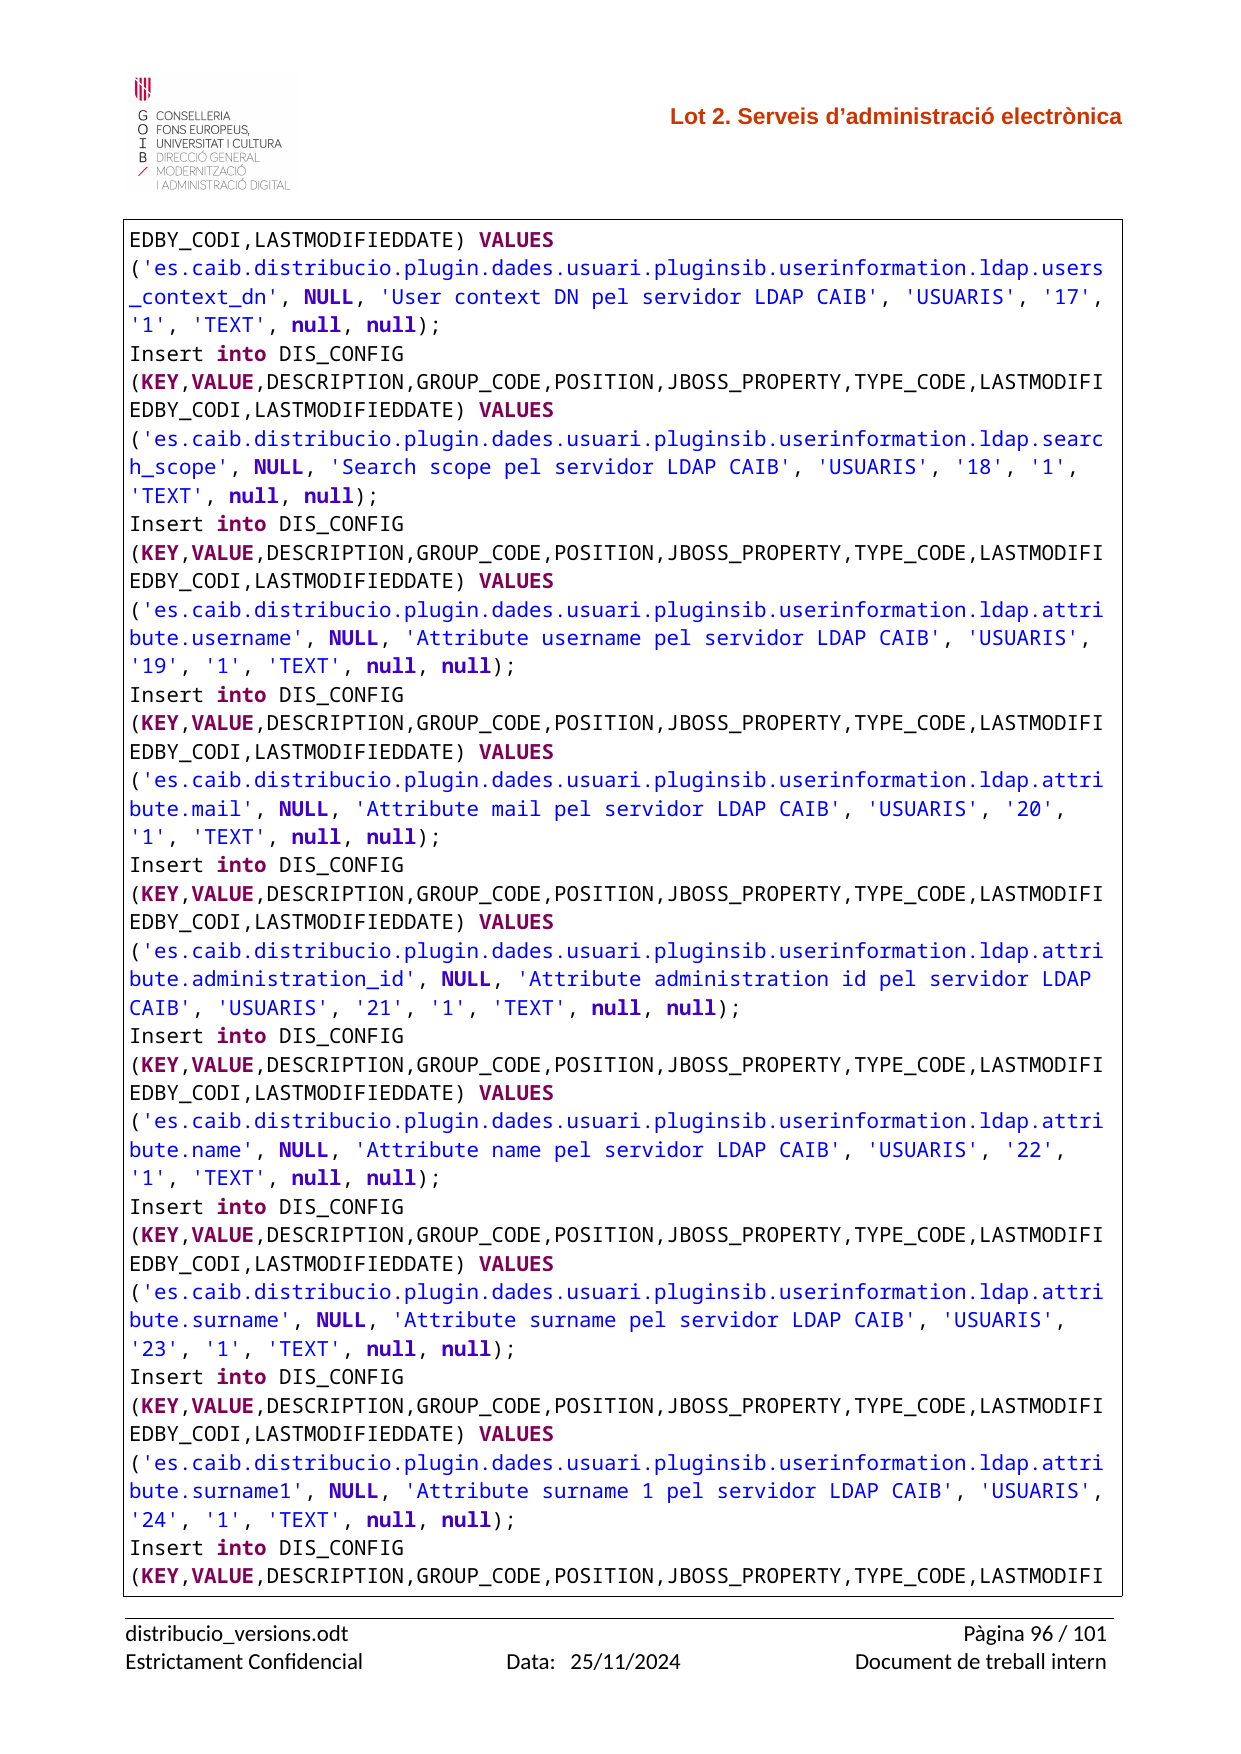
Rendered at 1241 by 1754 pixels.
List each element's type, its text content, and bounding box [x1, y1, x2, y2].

picture [126, 70, 299, 197]
table_header EDBY_CODI,LASTMODIFIEDDATE) VALUES ('es.caib.distribucio.plugin.dades.usuari.pluginsib.userinformation.ldap.users_context_dn', NULL, 'User context DN pel servidor LDAP CAIB', 'USUARIS', '17', '1', 'TEXT', null, null); Insert into DIS_CONFIG (KEY,VALUE,DESCRIPTION,GROUP_CODE,POSITION,JBOSS_PROPERTY,TYPE_CODE,LASTMODIFIEDBY_CODI,LASTMODIFIEDDATE) VALUES ('es.caib.distribucio.plugin.dades.usuari.pluginsib.userinformation.ldap.search_scope', NULL, 'Search scope pel servidor LDAP CAIB', 'USUARIS', '18', '1', 'TEXT', null, null); Insert into DIS_CONFIG (KEY,VALUE,DESCRIPTION,GROUP_CODE,POSITION,JBOSS_PROPERTY,TYPE_CODE,LASTMODIFIEDBY_CODI,LASTMODIFIEDDATE) VALUES ('es.caib.distribucio.plugin.dades.usuari.pluginsib.userinformation.ldap.attribute.username', NULL, 'Attribute username pel servidor LDAP CAIB', 'USUARIS', '19', '1', 'TEXT', null, null); Insert into DIS_CONFIG (KEY,VALUE,DESCRIPTION,GROUP_CODE,POSITION,JBOSS_PROPERTY,TYPE_CODE,LASTMODIFIEDBY_CODI,LASTMODIFIEDDATE) VALUES ('es.caib.distribucio.plugin.dades.usuari.pluginsib.userinformation.ldap.attribute.mail', NULL, 'Attribute mail pel servidor LDAP CAIB', 'USUARIS', '20', '1', 'TEXT', null, null); Insert into DIS_CONFIG (KEY,VALUE,DESCRIPTION,GROUP_CODE,POSITION,JBOSS_PROPERTY,TYPE_CODE,LASTMODIFIEDBY_CODI,LASTMODIFIEDDATE) VALUES ('es.caib.distribucio.plugin.dades.usuari.pluginsib.userinformation.ldap.attribute.administration_id', NULL, 'Attribute administration id pel servidor LDAP CAIB', 'USUARIS', '21', '1', 'TEXT', null, null); Insert into DIS_CONFIG (KEY,VALUE,DESCRIPTION,GROUP_CODE,POSITION,JBOSS_PROPERTY,TYPE_CODE,LASTMODIFIEDBY_CODI,LASTMODIFIEDDATE) VALUES ('es.caib.distribucio.plugin.dades.usuari.pluginsib.userinformation.ldap.attribute.name', NULL, 'Attribute name pel servidor LDAP CAIB', 'USUARIS', '22', '1', 'TEXT', null, null); Insert into DIS_CONFIG (KEY,VALUE,DESCRIPTION,GROUP_CODE,POSITION,JBOSS_PROPERTY,TYPE_CODE,LASTMODIFIEDBY_CODI,LASTMODIFIEDDATE) VALUES ('es.caib.distribucio.plugin.dades.usuari.pluginsib.userinformation.ldap.attribute.surname', NULL, 'Attribute surname pel servidor LDAP CAIB', 'USUARIS', '23', '1', 'TEXT', null, null); Insert into DIS_CONFIG (KEY,VALUE,DESCRIPTION,GROUP_CODE,POSITION,JBOSS_PROPERTY,TYPE_CODE,LASTMODIFIEDBY_CODI,LASTMODIFIEDDATE) VALUES ('es.caib.distribucio.plugin.dades.usuari.pluginsib.userinformation.ldap.attribute.surname1', NULL, 'Attribute surname 1 pel servidor LDAP CAIB', 'USUARIS', '24', '1', 'TEXT', null, null); Insert into DIS_CONFIG (KEY,VALUE,DESCRIPTION,GROUP_CODE,POSITION,JBOSS_PROPERTY,TYPE_CODE,LASTMODIFI [124, 220, 1122, 1596]
